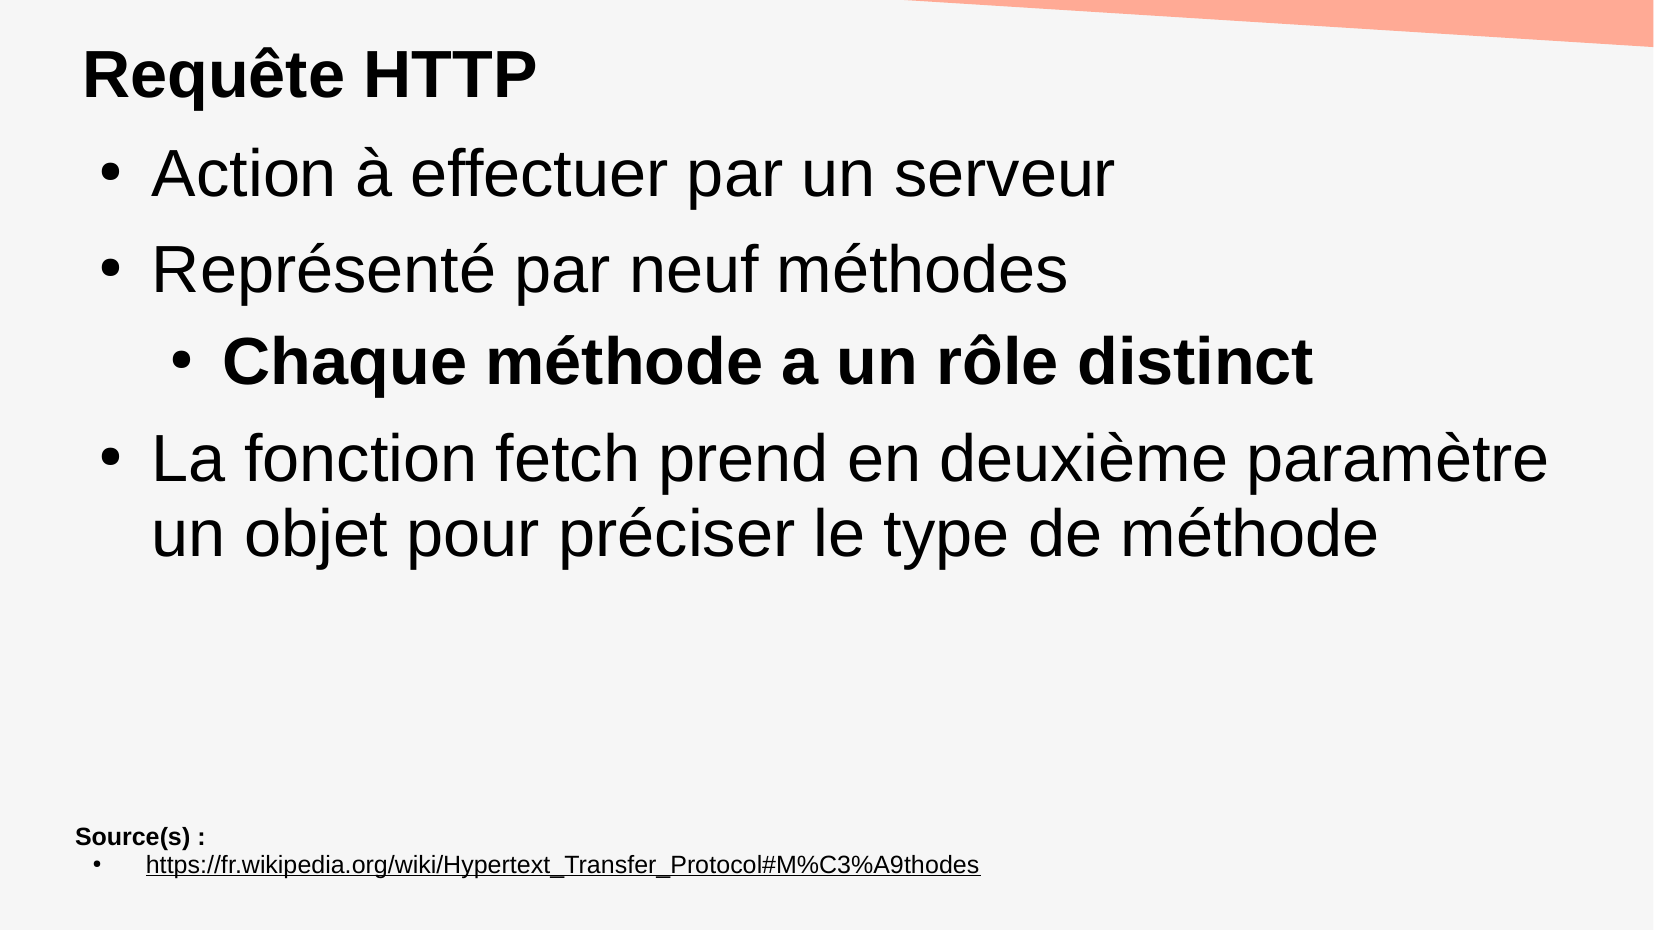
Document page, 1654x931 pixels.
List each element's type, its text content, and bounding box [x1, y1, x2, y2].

list Action à effectuer par un serveur Représenté par neuf méthodes Chaque méthode a un rôle distinct La fonction fetch prend en deuxième paramètre un objet pour préciser le type de méthode [80, 135, 1620, 621]
text_box [904, 0, 1654, 48]
title Requête HTTP [82, 37, 1571, 114]
text_box Source(s) : https://fr.wikipedia.org/wiki/Hypertext_Transfer_Protocol#M%C3%A9thodes [60, 815, 1546, 929]
